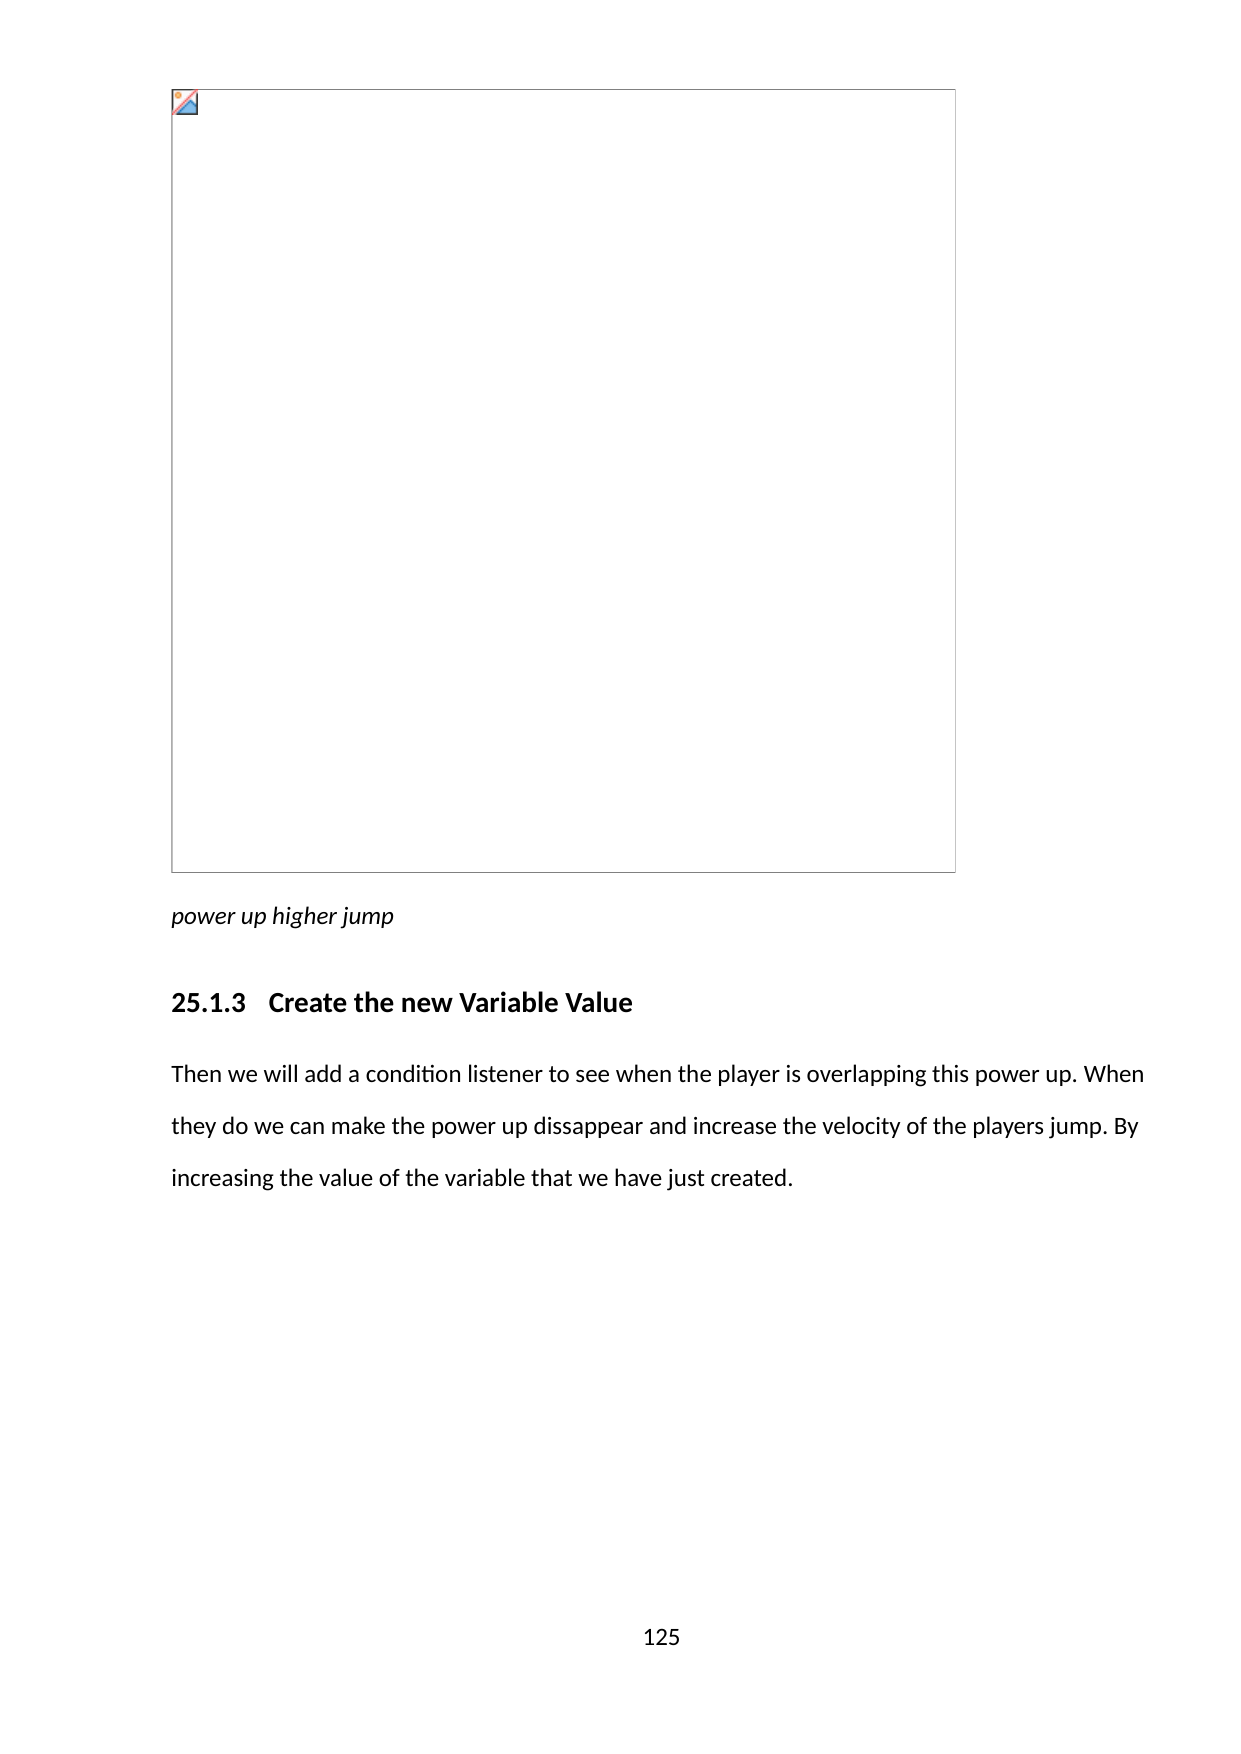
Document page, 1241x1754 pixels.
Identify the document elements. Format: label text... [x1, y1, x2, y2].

text power up higher jump [171, 901, 1152, 931]
subtitle Create the new Variable Value [171, 984, 1152, 1019]
text Then we will add a condition listener to see when the player is overlapping this power up. When they do we can make the power up dissappear and increase the velocity of the players jump. By increasing the value of the variable that we have just created. [171, 1059, 1152, 1193]
